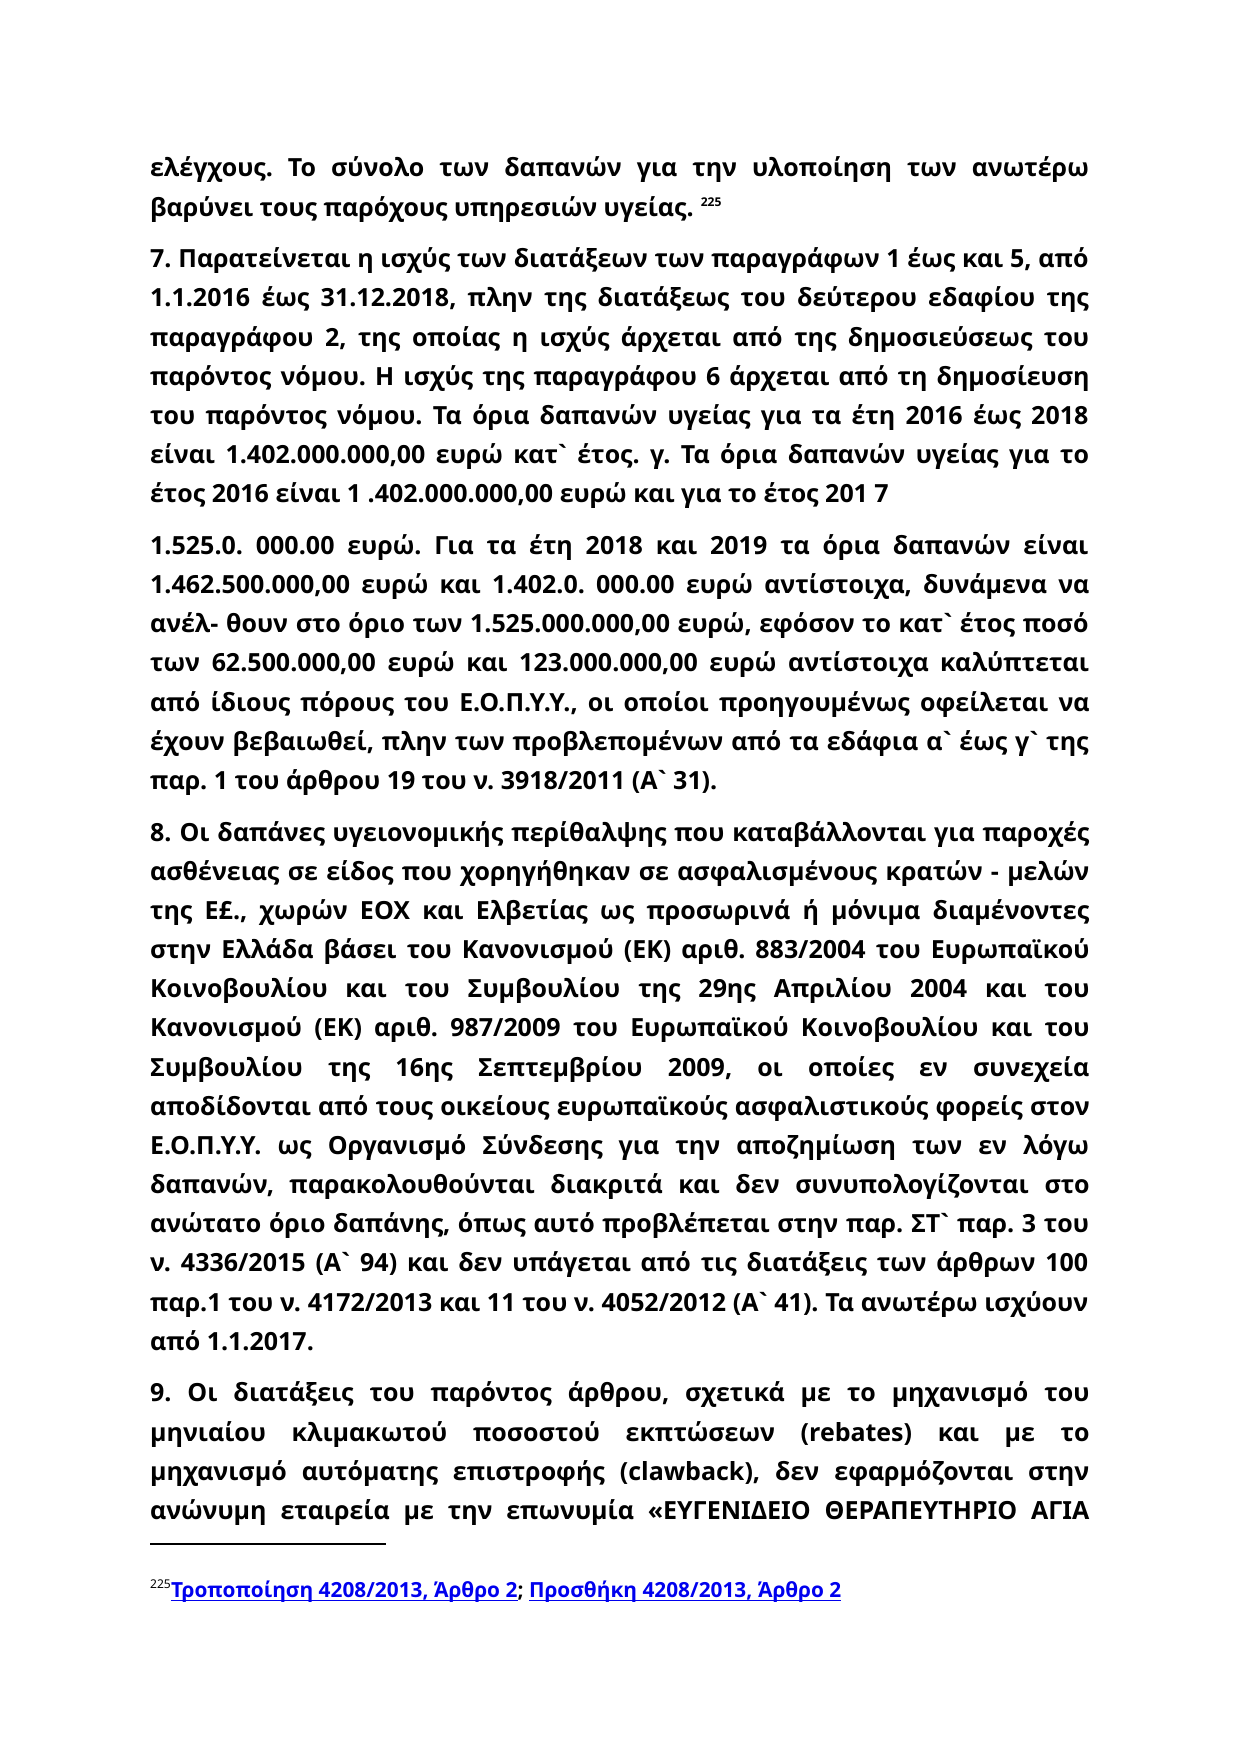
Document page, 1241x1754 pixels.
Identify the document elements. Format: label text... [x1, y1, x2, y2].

text 8. Οι δαπάνες υγειονομικής περίθαλψης που καταβάλλονται για παροχές ασθένειας σε είδος που χορηγήθηκαν σε ασφαλισμένους κρατών - μελών της Ε£., χωρών ΕΟΧ και Ελβετίας ως προσωρινά ή μόνιμα διαμένοντες στην Ελλάδα βάσει του Κανονισμού (ΕΚ) αριθ. 883/2004 του Ευρωπαϊκού Κοινοβουλίου και του Συμβουλίου της 29ης Απριλίου 2004 και του Κανονισμού (ΕΚ) αριθ. 987/2009 του Ευρωπαϊκού Κοινοβουλίου και του Συμβουλίου της 16ης Σεπτεμβρίου 2009, οι οποίες εν συνεχεία αποδίδονται από τους οικείους ευρωπαϊκούς ασφαλιστικούς φορείς στον Ε.Ο.Π.Υ.Υ. ως Οργανισμό Σύνδεσης για την αποζημίωση των εν λόγω δαπανών, παρακολουθούνται διακριτά και δεν συνυπολογίζονται στο ανώτατο όριο δαπάνης, όπως αυτό προβλέπεται στην παρ. ΣΤ` παρ. 3 του ν. 4336/2015 (Α` 94) και δεν υπάγεται από τις διατάξεις των άρθρων 100 παρ.1 του ν. 4172/2013 και 11 του ν. 4052/2012 (Α` 41). Τα ανωτέρω ισχύουν από 1.1.2017. [150, 814, 1090, 1357]
text ελέγχους. Το σύνολο των δαπανών για την υλοποίηση των ανωτέρω βαρύνει τους παρόχους υπηρεσιών υγείας. [150, 150, 1090, 223]
text 9. Οι διατάξεις του παρόντος άρθρου, σχετικά με το μηχανισμό του μηνιαίου κλιμακωτού ποσοστού εκπτώσεων (rebates) και με το μηχανισμό αυτόματης επιστροφής (clawback), δεν εφαρμόζονται στην ανώνυμη εταιρεία με την επωνυμία «ΕΥΓΕΝΙΔΕΙΟ ΘΕΡΑΠΕΥΤΗΡΙΟ ΑΓΙΑ [150, 1375, 1090, 1527]
text Τροποποίηση 4208/2013, Άρθρο 2; Προσθήκη 4208/2013, Άρθρο 2 [150, 1576, 1090, 1604]
text 1.525.0. 000.00 ευρώ. Για τα έτη 2018 και 2019 τα όρια δαπανών είναι 1.462.500.000,00 ευρώ και 1.402.0. 000.00 ευρώ αντίστοιχα, δυνάμενα να ανέλ- θουν στο όριο των 1.525.000.000,00 ευρώ, εφόσον το κατ` έτος ποσό των 62.500.000,00 ευρώ και 123.000.000,00 ευρώ αντίστοιχα καλύπτεται από ίδιους πόρους του Ε.Ο.Π.Υ.Υ., οι οποίοι προηγουμένως οφείλεται να έχουν βεβαιωθεί, πλην των προβλεπομένων από τα εδάφια α` έως γ` της παρ. 1 του άρθρου 19 του ν. 3918/2011 (Α` 31). [150, 527, 1090, 797]
text 7. Παρατείνεται η ισχύς των διατάξεων των παραγράφων 1 έως και 5, από 1.1.2016 έως 31.12.2018, πλην της διατάξεως του δεύτερου εδαφίου της παραγράφου 2, της οποίας η ισχύς άρχεται από της δημοσιεύσεως του παρόντος νόμου. Η ισχύς της παραγράφου 6 άρχεται από τη δημοσίευση του παρόντος νόμου. Τα όρια δαπανών υγείας για τα έτη 2016 έως 2018 είναι 1.402.000.000,00 ευρώ κατ` έτος. γ. Τα όρια δαπανών υγείας για το έτος 2016 είναι 1 .402.000.000,00 ευρώ και για το έτος 201 7 [150, 241, 1090, 510]
